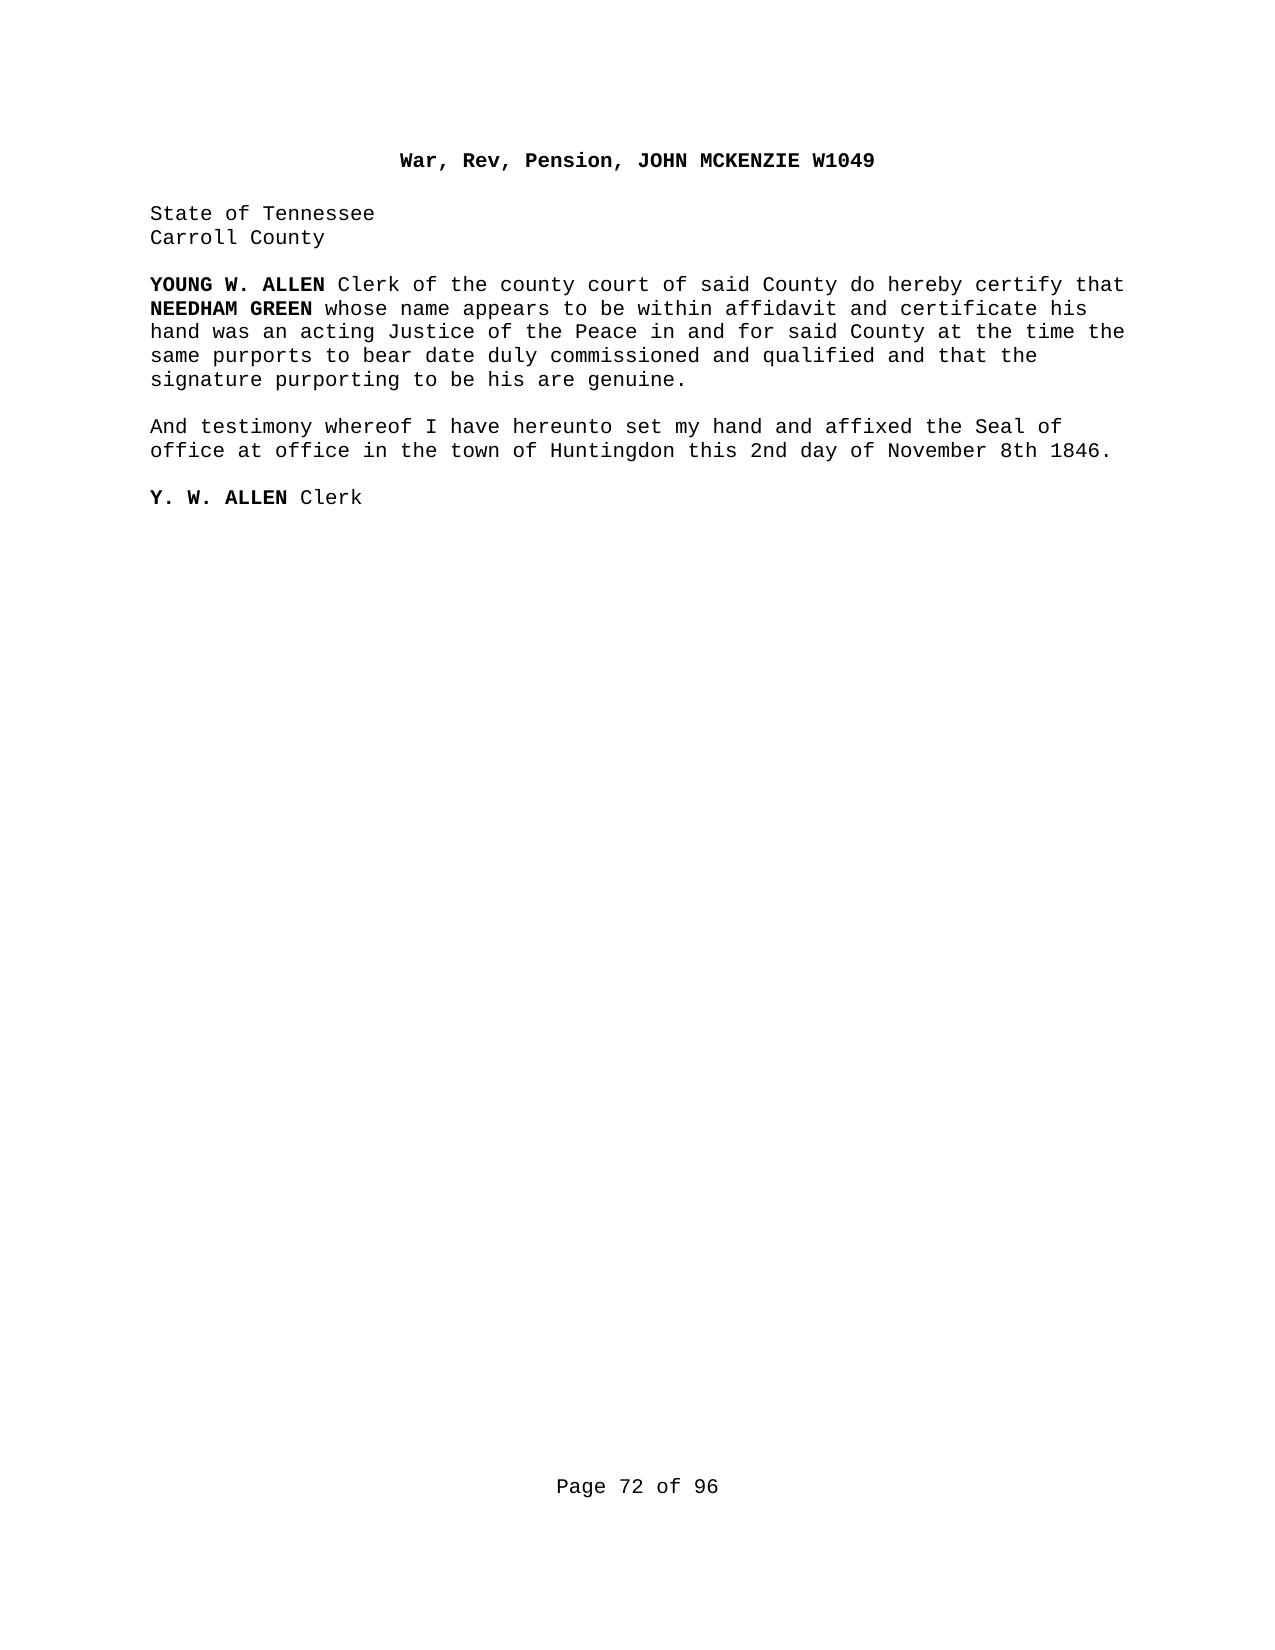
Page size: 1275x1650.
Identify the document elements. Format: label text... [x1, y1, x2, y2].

text Young W. Allen Clerk of the county court of said County do hereby certify that Needham Green whose name appears to be within affidavit and certificate his hand was an acting Justice of the Peace in and for said County at the time the same purports to bear date duly commissioned and qualified and that the signature purporting to be his are genuine. [150, 274, 1125, 392]
text y. w. Allen Clerk [150, 487, 1125, 511]
text And testimony whereof I have hereunto set my hand and affixed the Seal of office at office in the town of Huntingdon this 2nd day of November 8th 1846. [150, 416, 1125, 463]
text State of Tennessee Carroll County [150, 203, 1125, 250]
